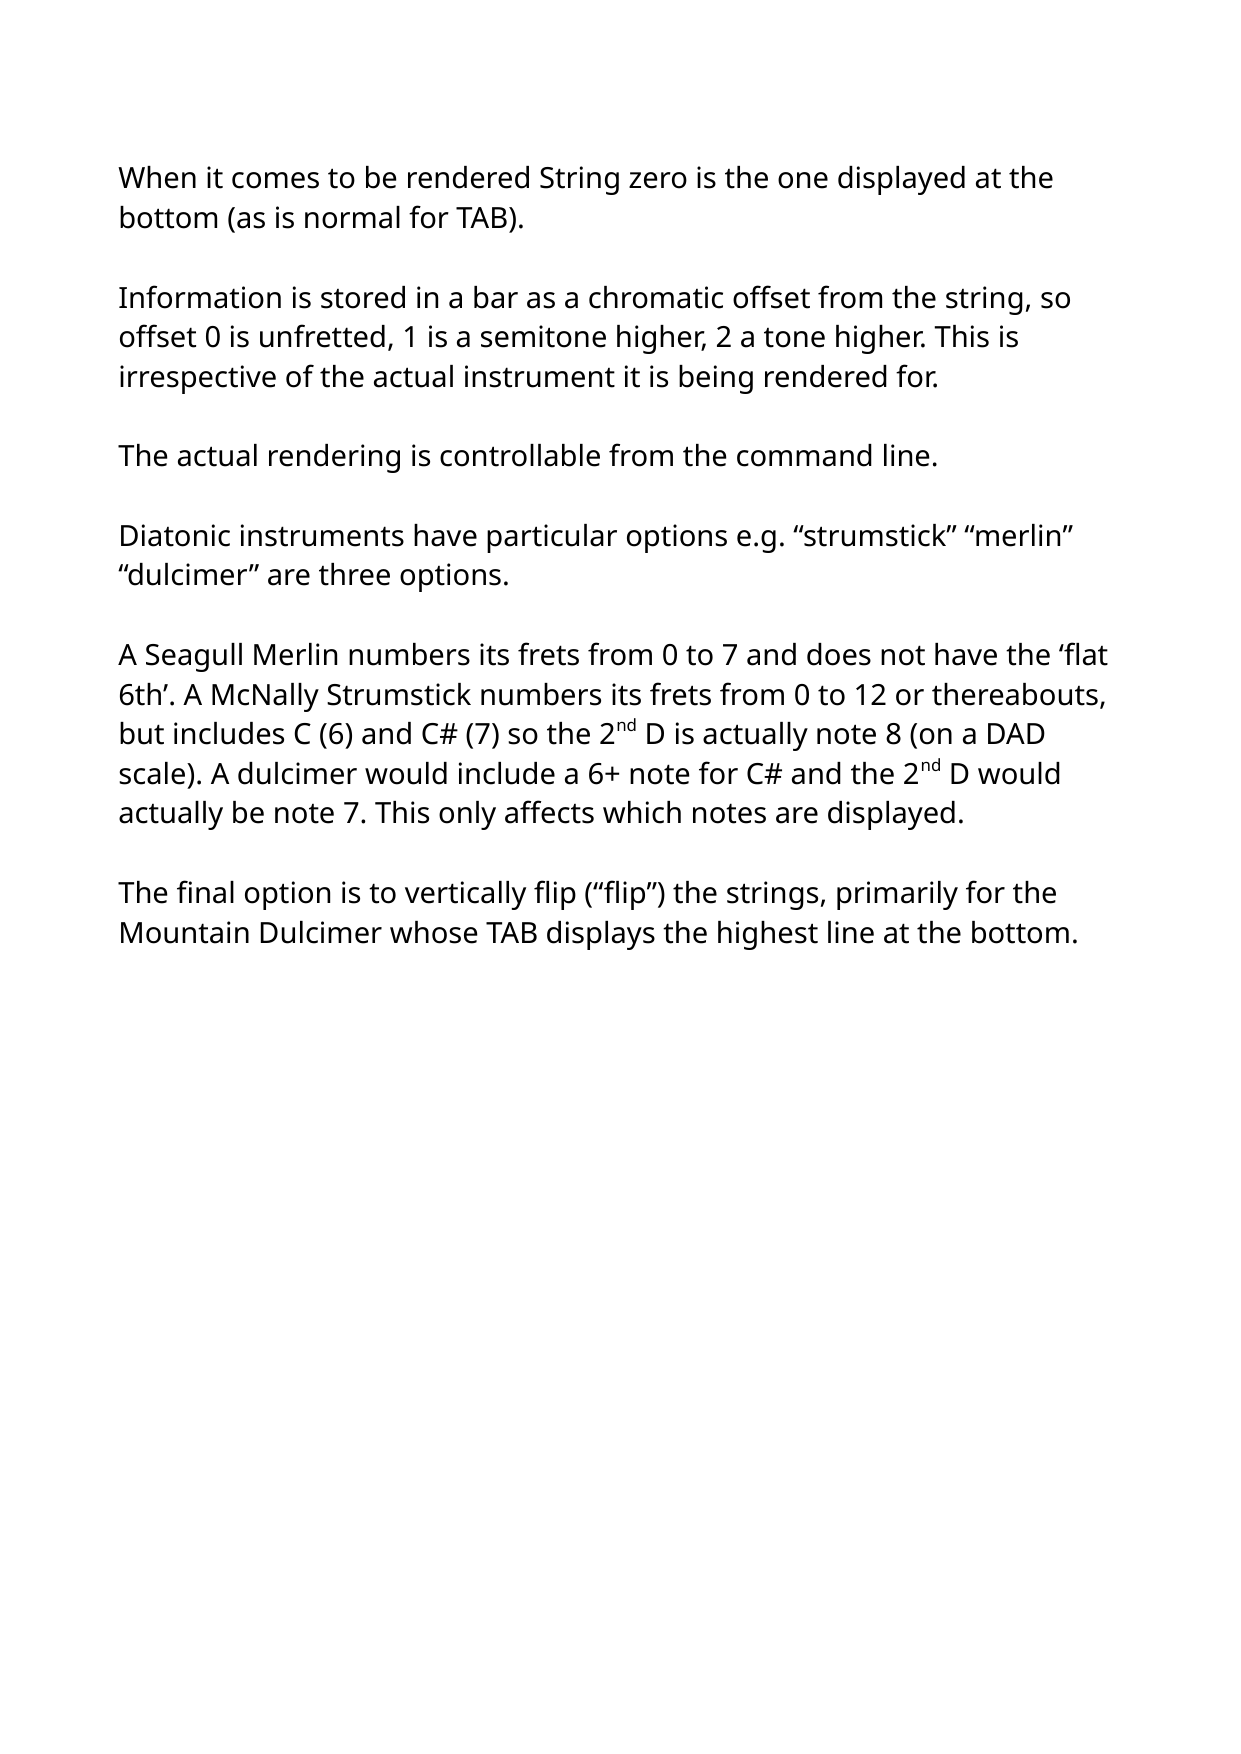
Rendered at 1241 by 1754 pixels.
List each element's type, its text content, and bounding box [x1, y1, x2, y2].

text The final option is to vertically flip (“flip”) the strings, primarily for the Mountain Dulcimer whose TAB displays the highest line at the bottom. [118, 872, 1122, 952]
text A Seagull Merlin numbers its frets from 0 to 7 and does not have the ‘flat 6th’. A McNally Strumstick numbers its frets from 0 to 12 or thereabouts, but includes C (6) and C# (7) so the 2nd D is actually note 8 (on a DAD scale). A dulcimer would include a 6+ note for C# and the 2nd D would actually be note 7. This only affects which notes are displayed. [118, 634, 1122, 832]
text Diatonic instruments have particular options e.g. “strumstick” “merlin” “dulcimer” are three options. [118, 515, 1122, 594]
text When it comes to be rendered String zero is the one displayed at the bottom (as is normal for TAB). [118, 158, 1122, 237]
text Information is stored in a bar as a chromatic offset from the string, so offset 0 is unfretted, 1 is a semitone higher, 2 a tone higher. This is irrespective of the actual instrument it is being rendered for. [118, 277, 1122, 396]
text The actual rendering is controllable from the command line. [118, 436, 1122, 475]
